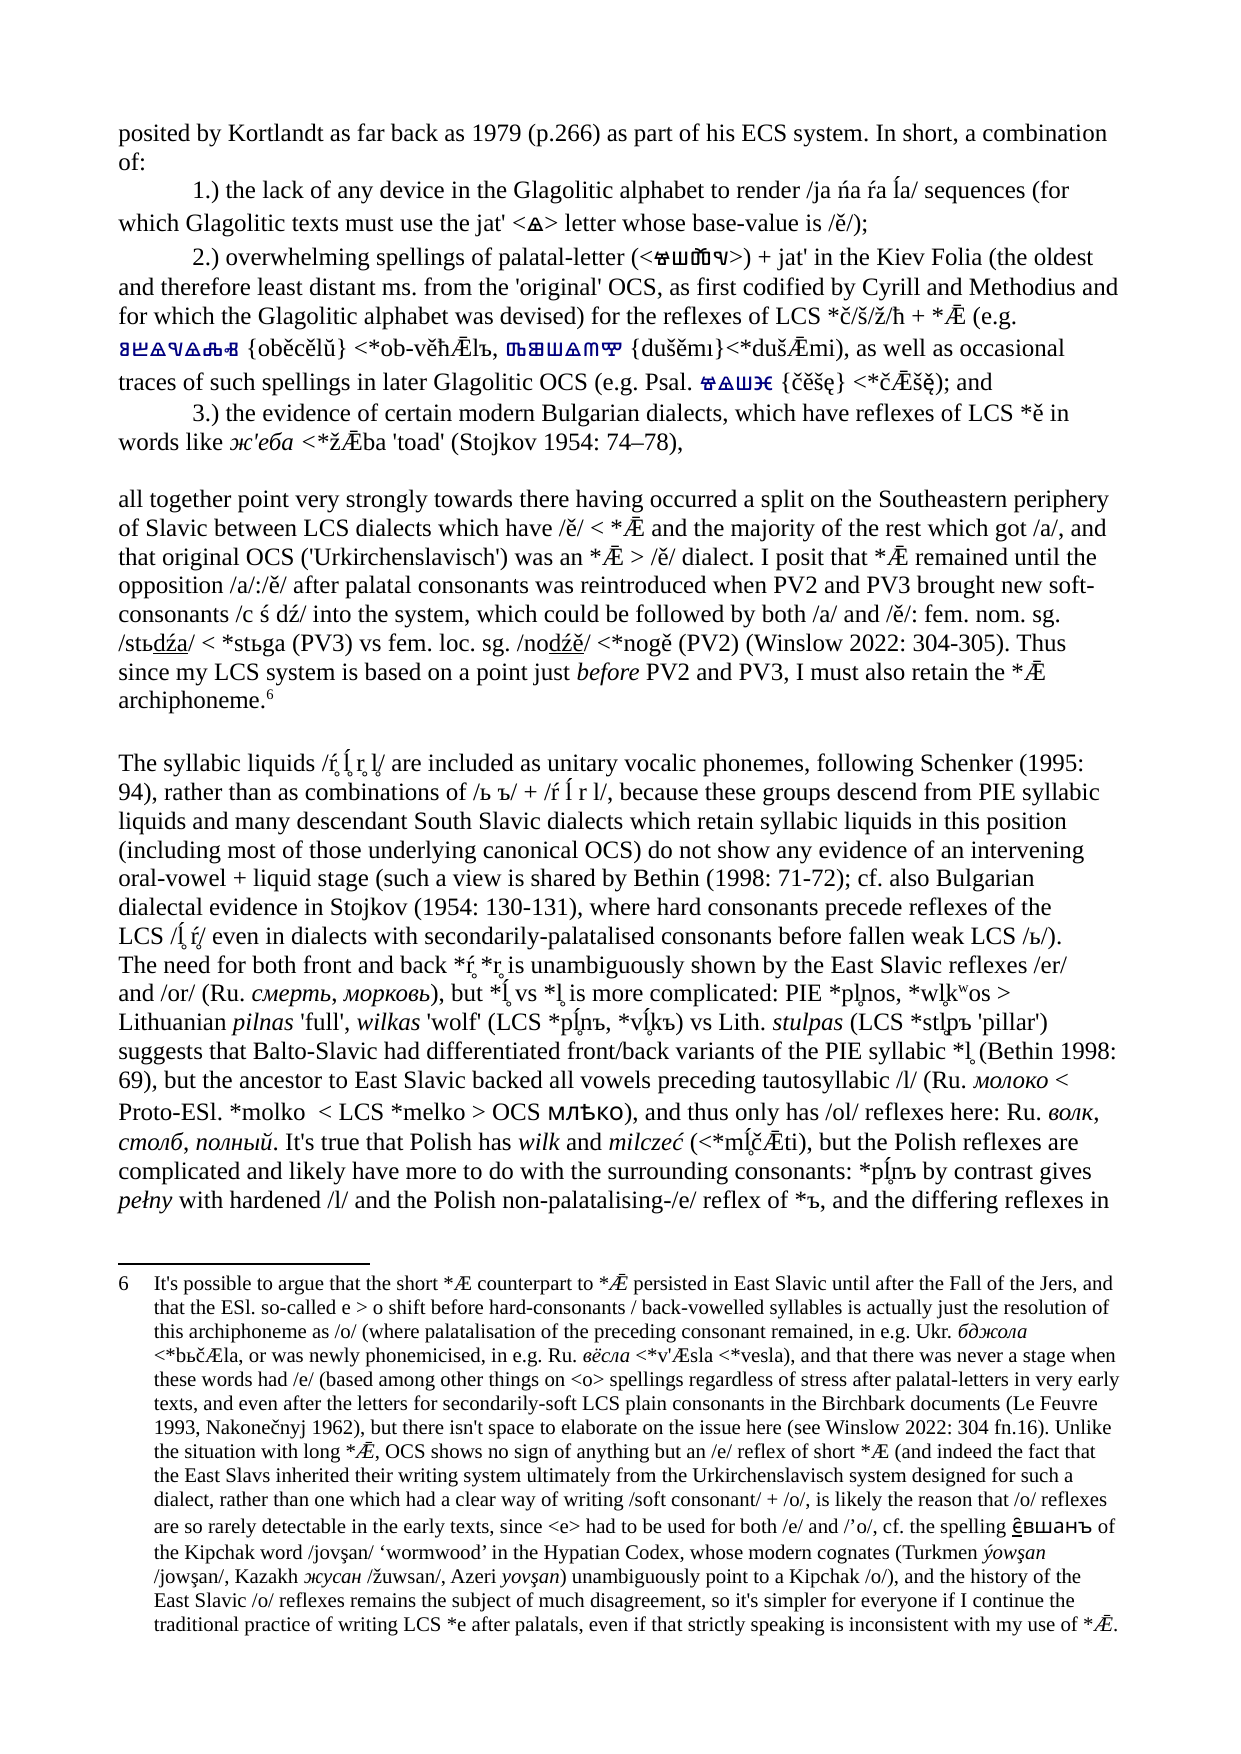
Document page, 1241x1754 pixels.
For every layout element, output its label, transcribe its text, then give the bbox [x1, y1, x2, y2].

text 3.) the evidence of certain modern Bulgarian dialects, which have reflexes of LCS *ě in words like ж'еба <*žǢba 'toad' (Stojkov 1954: 74–78), [118, 398, 1122, 456]
text posited by Kortlandt as far back as 1979 (p.266) as part of his ECS system. In short, a combination of: [118, 118, 1122, 176]
text all together point very strongly towards there having occurred a split on the Southeastern periphery of Slavic between LCS dialects which have /ě/ < *Ǣ and the majority of the rest which got /a/, and that original OCS ('Urkirchenslavisch') was an *Ǣ > /ě/ dialect. I posit that *Ǣ remained until the opposition /a/:/ě/ after palatal consonants was reintroduced when PV2 and PV3 brought new soft-consonants /c ś dź/ into the system, which could be followed by both /a/ and /ě/: fem. nom. sg. /stьdźa/ < *stьga (PV3) vs fem. loc. sg. /nodźě/ <*nogě (PV2) (Winslow 2022: 304-305). Thus since my LCS system is based on a point just before PV2 and PV3, I must also retain the *Ǣ archiphoneme. [118, 484, 1122, 714]
text 2.) overwhelming spellings of palatal-letter (<ⱍⱎⰶⱌ>) + jat' in the Kiev Folia (the oldest and therefore least distant ms. from the 'original' OCS, as first codified by Cyrill and Methodius and for which the Glagolitic alphabet was devised) for the reflexes of LCS *č/š/ž/ћ + *Ǣ (e.g. ⱁⰱⱑⱌⱑⰾⱏ {oběcělŭ} <*ob‑věћǢlъ, ⰴⱆⱎⱑⰿⰹ {dušěmı}<*dušǢmi), as well as occasional traces of such spellings in later Glagolitic OCS (e.g. Psal. ⱍⱑⱎⱗ {čěšę} <*čǢšę̌); and [118, 238, 1122, 398]
text 1.) the lack of any device in the Glagolitic alphabet to render /ja ńa ŕa ĺa/ sequences (for which Glagolitic texts must use the jat' <ⱑ> letter whose base-value is /ě/); [118, 176, 1122, 238]
text It's possible to argue that the short *Æ counterpart to *Ǣ persisted in East Slavic until after the Fall of the Jers, and that the ESl. so-called e > o shift before hard-consonants / back-vowelled syllables is actually just the resolution of this archiphoneme as /o/ (where palatalisation of the preceding consonant remained, in e.g. Ukr. бджола <*bьčÆla, or was newly phonemicised, in e.g. Ru. вёсла <*v'Æsla <*vesla), and that there was never a stage when these words had /e/ (based among other things on <о> spellings regardless of stress after palatal-letters in very early texts, and even after the letters for secondarily-soft LCS plain consonants in the Birchbark documents (Le Feuvre 1993, Nakonečnyj 1962), but there isn't space to elaborate on the issue here (see Winslow 2022: 304 fn.16). Unlike the situation with long *Ǣ, OCS shows no sign of anything but an /e/ reflex of short *Æ (and indeed the fact that the East Slavs inherited their writing system ultimately from the Urkirchenslavisch system designed for such a dialect, rather than one which had a clear way of writing /soft consonant/ + /o/, is likely the reason that /o/ reflexes are so rarely detectable in the early texts, since <e> had to be used for both /e/ and /’o/, cf. the spelling є̑вшанъ of the Kipchak word /jovşan/ ‘wormwood’ in the Hypatian Codex, whose modern cognates (Turkmen ýowşan /jowşan/, Kazakh жусан /žuwsan/, Azeri yovşan) unambiguously point to a Kipchak /o/), and the history of the East Slavic /o/ reflexes remains the subject of much disagreement, so it's simpler for everyone if I continue the traditional practice of writing LCS *e after palatals, even if that strictly speaking is inconsistent with my use of *Ǣ. [118, 1271, 1122, 1636]
text The syllabic liquids /ŕ̥ ĺ̥ r̥ l̥/ are included as unitary vocalic phonemes, following Schenker (1995: 94), rather than as combinations of /ь ъ/ + /ŕ ĺ r l/, because these groups descend from PIE syllabic liquids and many descendant South Slavic dialects which retain syllabic liquids in this position (including most of those underlying canonical OCS) do not show any evidence of an intervening oral-vowel + liquid stage (such a view is shared by Bethin (1998: 71-72); cf. also Bulgarian dialectal evidence in Stojkov (1954: 130-131), where hard consonants precede reflexes of the LCS /ĺ̥ ŕ̥/ even in dialects with secondarily-palatalised consonants before fallen weak LCS /ь/). [118, 748, 1122, 950]
text The need for both front and back *ŕ̥ *r̥ is unambiguously shown by the East Slavic reflexes /er/ and /or/ (Ru. смерть, морковь), but *ĺ̥ vs *l̥ is more complicated: PIE *pl̥nos, *wl̥kwos > Lithuanian pilnas 'full', wilkas 'wolf' (LCS *pĺ̥nъ, *vĺ̥kъ) vs Lith. stulpas (LCS *stl̥pъ 'pillar') suggests that Balto-Slavic had differentiated front/back variants of the PIE syllabic *l̥ (Bethin 1998: 69), but the ancestor to East Slavic backed all vowels preceding tautosyllabic /l/ (Ru. молоко < Proto-ESl. *molko < LCS *melko > OCS млѣко), and thus only has /ol/ reflexes here: Ru. волк, столб, полный. It's true that Polish has wilk and milczeć (<*mĺ̥čǢti), but the Polish reflexes are complicated and likely have more to do with the surrounding consonants: *pĺ̥nъ by contrast gives pełny with hardened /l/ and the Polish non-palatalising-/e/ reflex of *ъ, and the differing reflexes in [118, 950, 1122, 1214]
